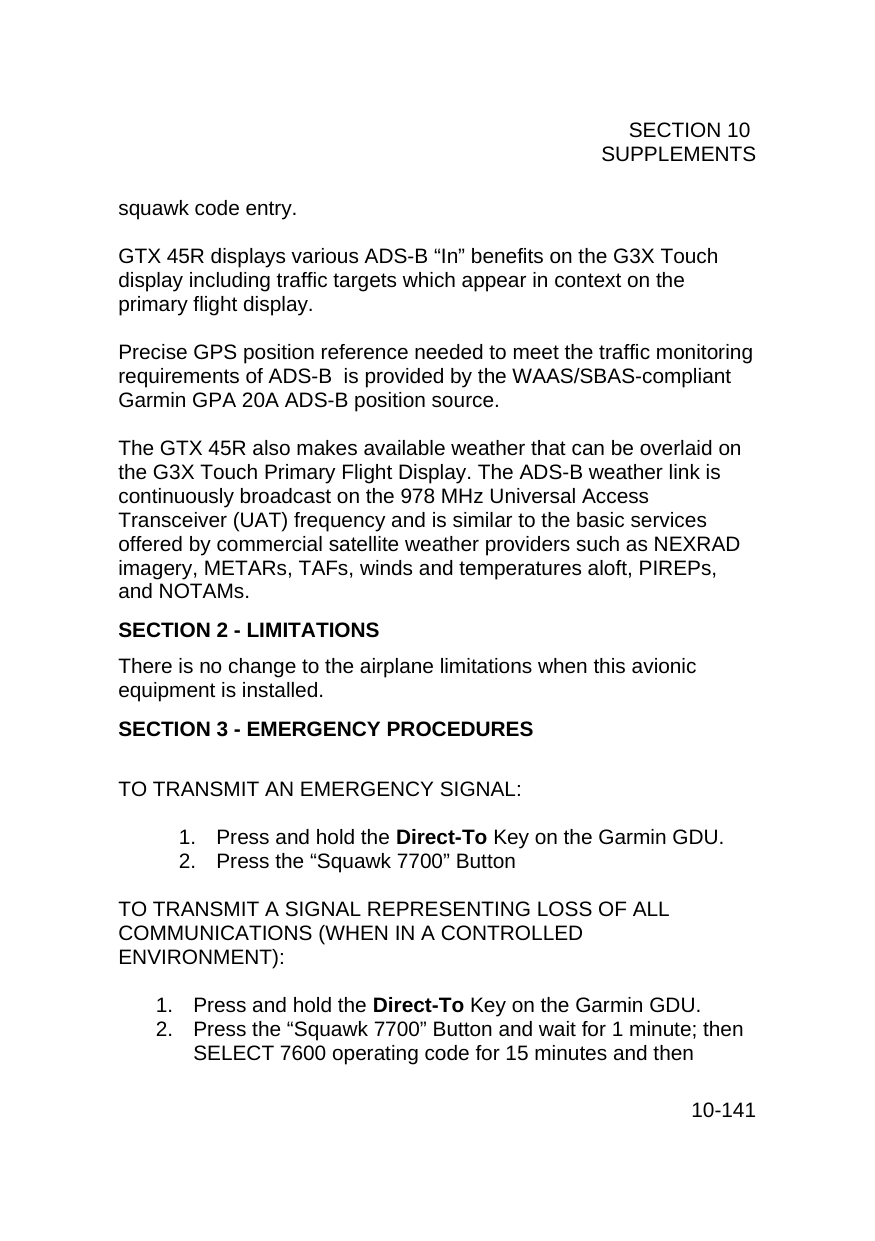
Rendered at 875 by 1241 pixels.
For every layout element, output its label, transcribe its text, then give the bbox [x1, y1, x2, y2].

list Press and hold the Direct-To Key on the Garmin GDU. [156, 993, 756, 1017]
list Press the “Squawk 7700” Button [179, 849, 756, 873]
list Press and hold the Direct-To Key on the Garmin GDU. [179, 825, 756, 849]
subtitle SECTION 3 - EMERGENCY PROCEDURES [118, 717, 756, 741]
text Precise GPS position reference needed to meet the traffic monitoring requirements of ADS-B is provided by the WAAS/SBAS-compliant Garmin GPA 20A ADS-B position source. [118, 340, 756, 412]
text There is no change to the airplane limitations when this avionic equipment is installed. [118, 654, 756, 702]
subtitle SECTION 2 - LIMITATIONS [118, 618, 756, 642]
list Press the “Squawk 7700” Button and wait for 1 minute; then SELECT 7600 operating code for 15 minutes and then [156, 1017, 756, 1065]
text GTX 45R displays various ADS-B “In” benefits on the G3X Touch display including traffic targets which appear in context on the primary flight display. [118, 244, 756, 316]
text The GTX 45R also makes available weather that can be overlaid on the G3X Touch Primary Flight Display. The ADS-B weather link is continuously broadcast on the 978 MHz Universal Access Transceiver (UAT) frequency and is similar to the basic services offered by commercial satellite weather providers such as NEXRAD imagery, METARs, TAFs, winds and temperatures aloft, PIREPs, and NOTAMs. [118, 436, 756, 603]
text TO TRANSMIT A SIGNAL REPRESENTING LOSS OF ALL COMMUNICATIONS (WHEN IN A CONTROLLED [118, 897, 756, 945]
text TO TRANSMIT AN EMERGENCY SIGNAL: [118, 777, 756, 801]
text ENVIRONMENT): [118, 945, 756, 969]
text squawk code entry. [118, 196, 756, 220]
